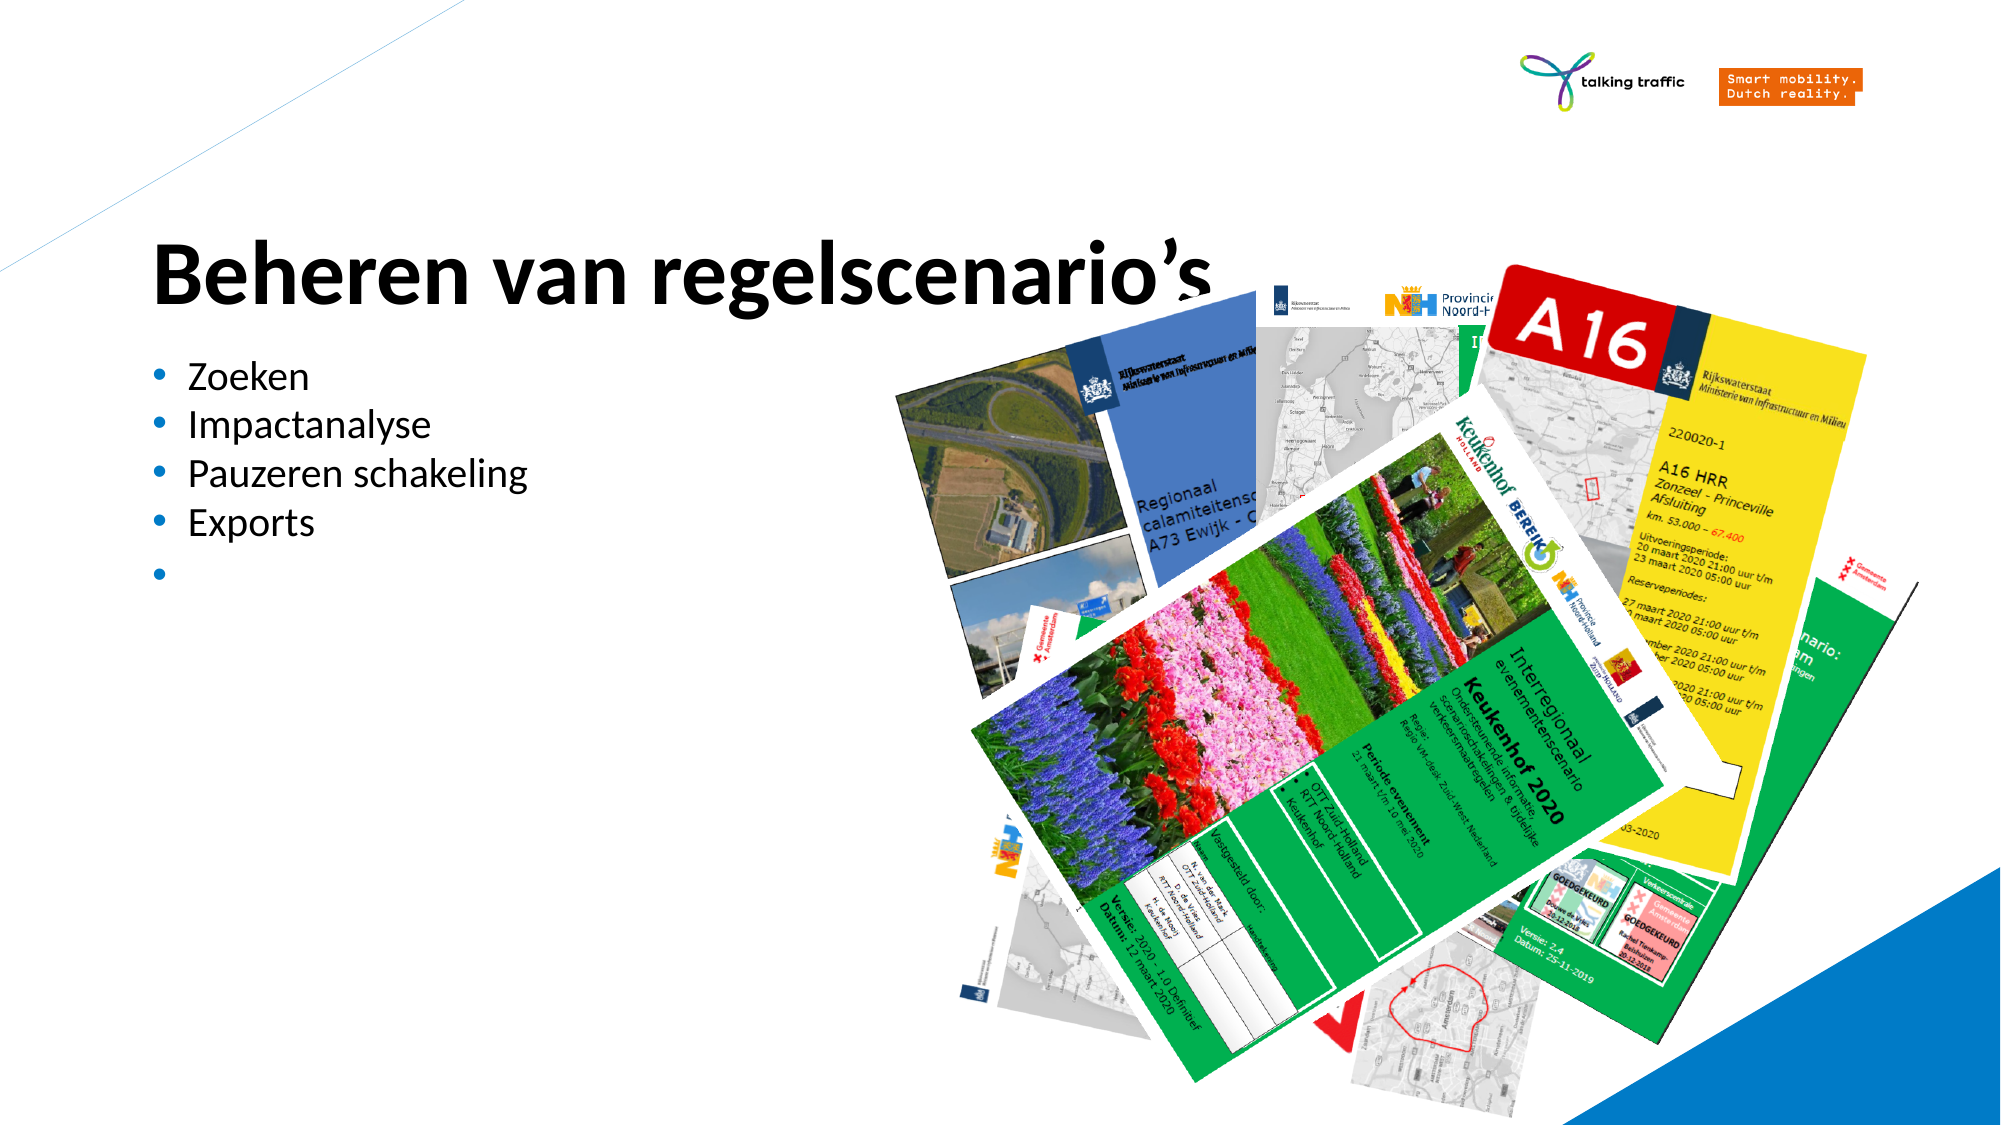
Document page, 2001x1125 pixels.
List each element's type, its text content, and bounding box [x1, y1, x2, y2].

list Zoeken Impactanalyse Pauzeren schakeling Exports [137, 356, 1000, 1014]
picture [879, 248, 1919, 1119]
text_box 91 [1516, 1042, 1863, 1103]
text_box 91 [1412, 1099, 1430, 1103]
title Beheren van regelscenario’s [137, 165, 1863, 332]
